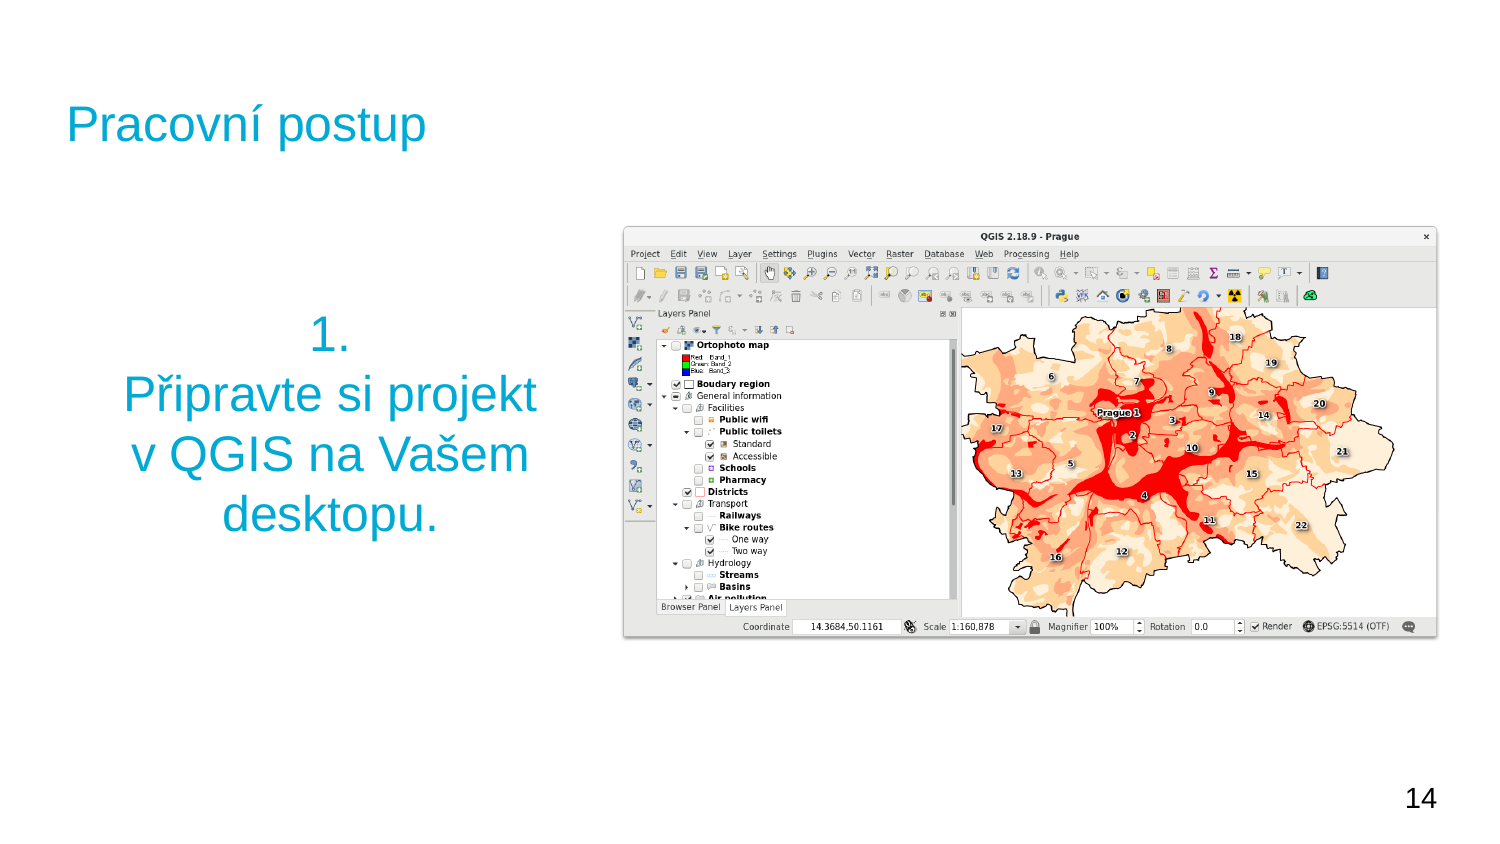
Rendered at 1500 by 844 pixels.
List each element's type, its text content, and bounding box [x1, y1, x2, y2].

slide_number 22 [1389, 764, 1480, 830]
picture [618, 222, 1442, 642]
title 1. Připravte si projekt v QGIS na Vašem desktopu. [51, 318, 611, 526]
title Pracovní postup [51, 72, 1449, 167]
